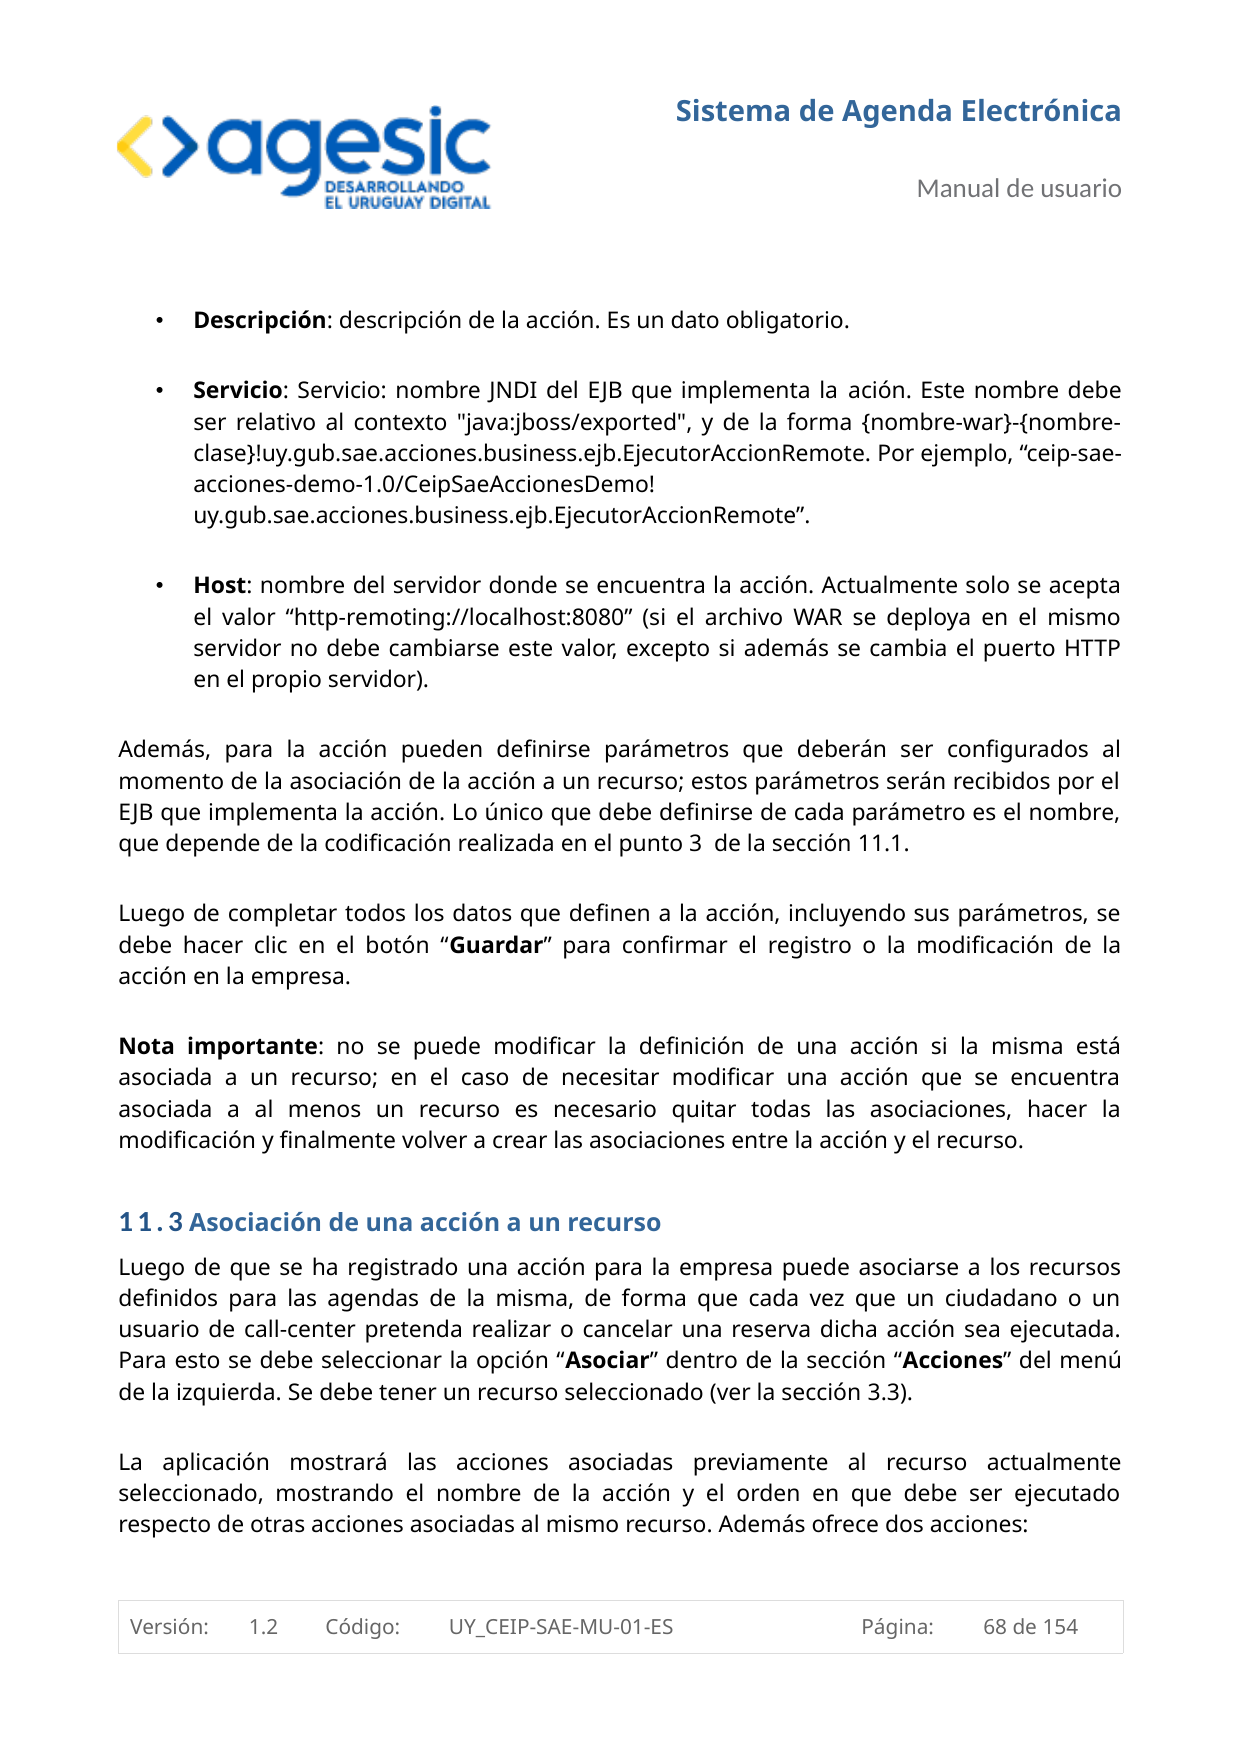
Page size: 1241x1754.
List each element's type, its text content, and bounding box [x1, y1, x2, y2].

list Servicio: Servicio: nombre JNDI del EJB que implementa la ación. Este nombre debe ser relativo al contexto "java:jboss/exported", y de la forma {nombre-war}-{nombre-clase}!uy.gub.sae.acciones.business.ejb.EjecutorAccionRemote. Por ejemplo, “ceip-sae-acciones-demo-1.0/CeipSaeAccionesDemo!uy.gub.sae.acciones.business.ejb.EjecutorAccionRemote”. [156, 374, 1122, 531]
text Además, para la acción pueden definirse parámetros que deberán ser configurados al momento de la asociación de la acción a un recurso; estos parámetros serán recibidos por el EJB que implementa la acción. Lo único que debe definirse de cada parámetro es el nombre, que depende de la codificación realizada en el punto 3 de la sección 11.1. [118, 733, 1122, 858]
text La aplicación mostrará las acciones asociadas previamente al recurso actualmente seleccionado, mostrando el nombre de la acción y el orden en que debe ser ejecutado respecto de otras acciones asociadas al mismo recurso. Además ofrece dos acciones: [118, 1446, 1122, 1540]
list Host: nombre del servidor donde se encuentra la acción. Actualmente solo se acepta el valor “http-remoting://localhost:8080” (si el archivo WAR se deploya en el mismo servidor no debe cambiarse este valor, excepto si además se cambia el puerto HTTP en el propio servidor). [156, 569, 1122, 694]
list Descripción: descripción de la acción. Es un dato obligatorio. [156, 304, 1122, 335]
text Nota importante: no se puede modificar la definición de una acción si la misma está asociada a un recurso; en el caso de necesitar modificar una acción que se encuentra asociada a al menos un recurso es necesario quitar todas las asociaciones, hacer la modificación y finalmente volver a crear las asociaciones entre la acción y el recurso. [118, 1030, 1122, 1155]
subtitle Asociación de una acción a un recurso [118, 1203, 1122, 1239]
picture [116, 105, 492, 209]
text Luego de completar todos los datos que definen a la acción, incluyendo sus parámetros, se debe hacer clic en el botón “Guardar” para confirmar el registro o la modificación de la acción en la empresa. [118, 897, 1122, 991]
text Luego de que se ha registrado una acción para la empresa puede asociarse a los recursos definidos para las agendas de la misma, de forma que cada vez que un ciudadano o un usuario de call-center pretenda realizar o cancelar una reserva dicha acción sea ejecutada. Para esto se debe seleccionar la opción “Asociar” dentro de la sección “Acciones” del menú de la izquierda. Se debe tener un recurso seleccionado (ver la sección 3.3). [118, 1251, 1122, 1407]
